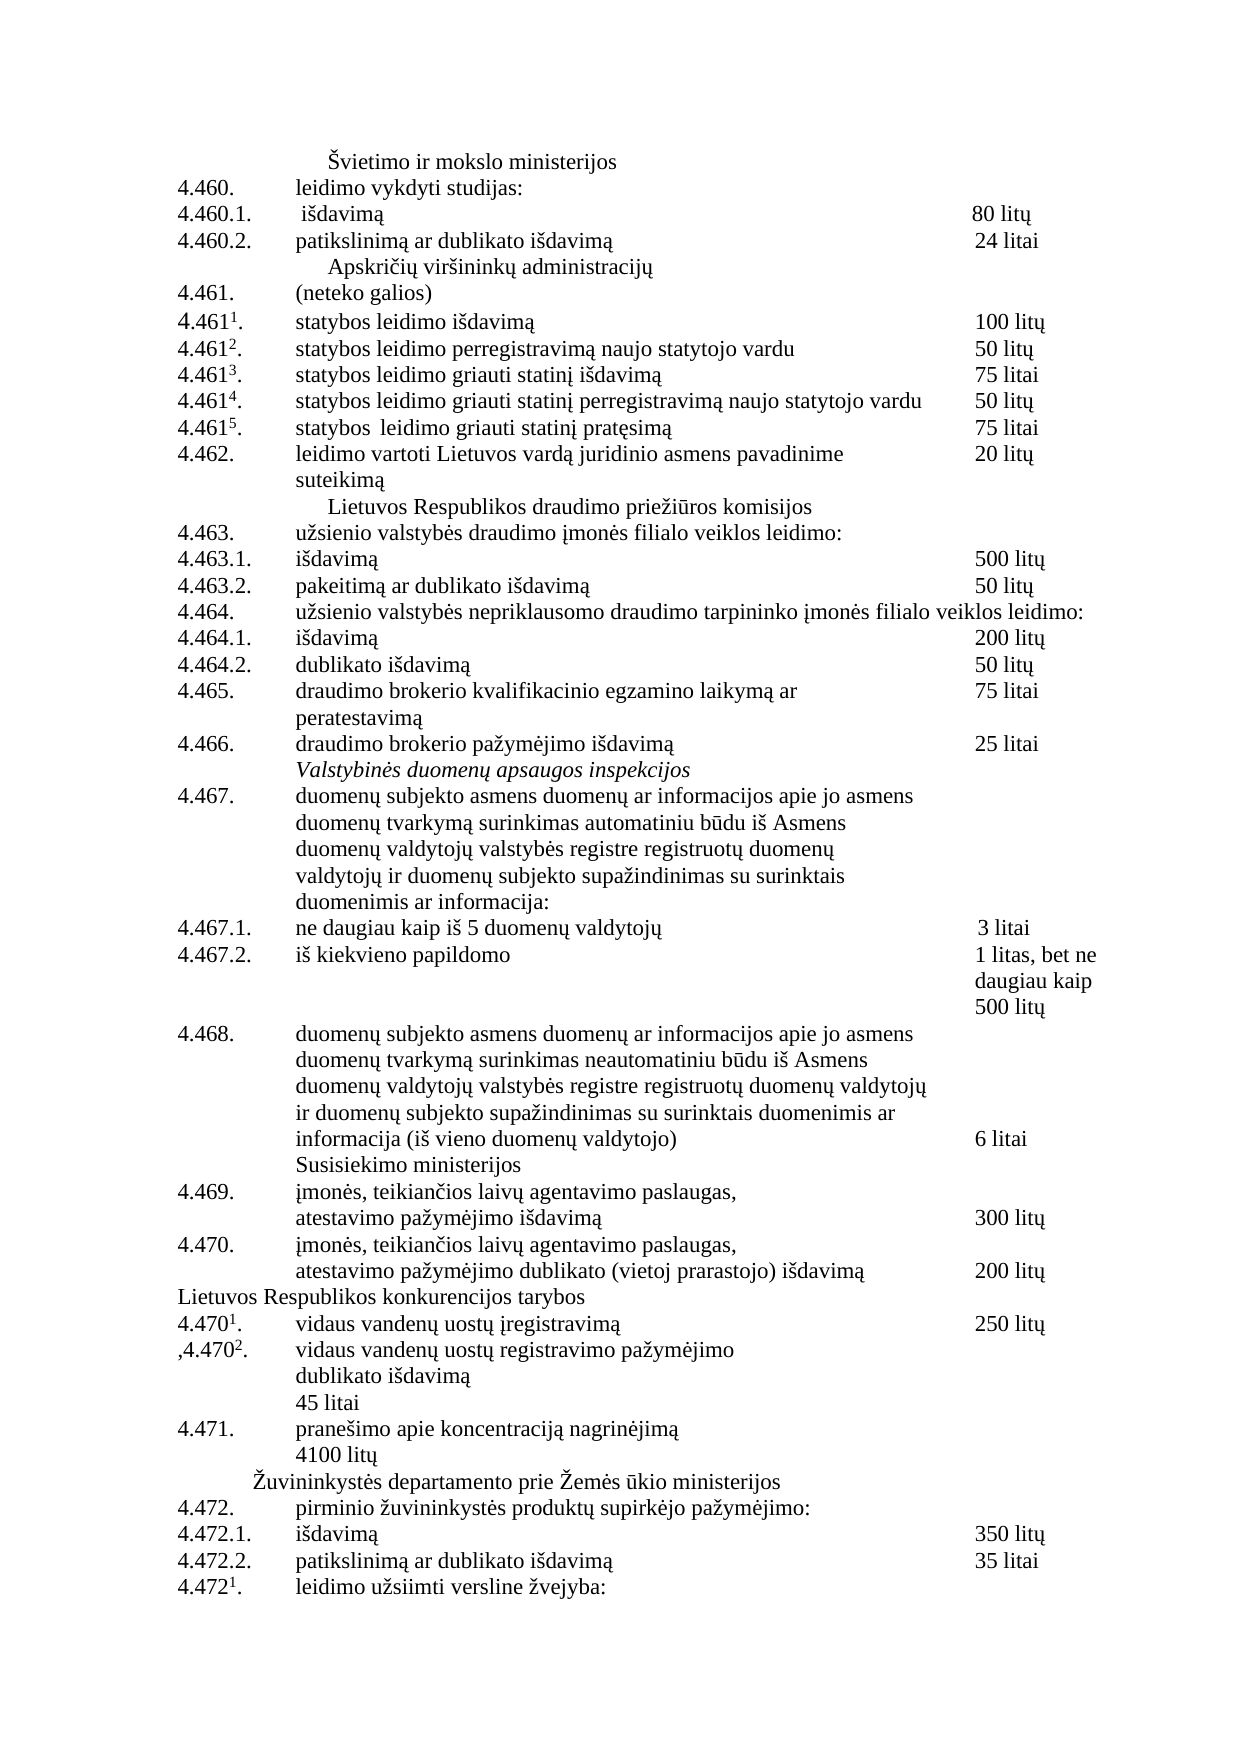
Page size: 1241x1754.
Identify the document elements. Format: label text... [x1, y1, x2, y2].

text Valstybinės duomenų apsaugos inspekcijos [177, 756, 916, 783]
text 4.461. (neteko galios) [177, 279, 1122, 306]
text 4.463.2. pakeitimą ar dublikato išdavimą 50 litų [177, 572, 1122, 598]
text ,4.4702. vidaus vandenų uostų registravimo pažymėjimo [177, 1336, 1122, 1362]
text Žuvininkystės departamento prie Žemės ūkio ministerijos [177, 1468, 1122, 1494]
text 4.470. įmonės, teikiančios laivų agentavimo paslaugas, [177, 1231, 1122, 1257]
text 4.466. draudimo brokerio pažymėjimo išdavimą 25 litai [177, 730, 1122, 756]
text 4.468. duomenų subjekto asmens duomenų ar informacijos apie jo asmens [177, 1020, 1122, 1046]
text 4.463. užsienio valstybės draudimo įmonės filialo veiklos leidimo: [177, 519, 1122, 545]
text 4.4611. statybos leidimo išdavimą 100 litų [177, 306, 1122, 334]
text suteikimą [177, 466, 1122, 493]
text 4.467. duomenų subjekto asmens duomenų ar informacijos apie jo asmens duomenų tvarkymą surinkimas automatiniu būdu iš Asmens duomenų valdytojų valstybės registre registruotų duomenų valdytojų ir duomenų subjekto supažindinimas su surinktais duomenimis ar informacija: [177, 783, 916, 914]
text dublikato išdavimą 45 litai [177, 1362, 945, 1415]
text 4.4612. statybos leidimo perregistravimą naujo statytojo vardu 50 litų [177, 334, 1122, 361]
text atestavimo pažymėjimo dublikato (vietoj prarastojo) išdavimą 200 litų [177, 1257, 1122, 1283]
text 4.469. įmonės, teikiančios laivų agentavimo paslaugas, [177, 1178, 1122, 1204]
text 4.463.1. išdavimą 500 litų [177, 545, 1122, 572]
text Švietimo ir mokslo ministerijos [252, 148, 1122, 174]
text 4.4701. vidaus vandenų uostų įregistravimą 250 litų [177, 1310, 1122, 1336]
text 4.472.2. patikslinimą ar dublikato išdavimą 35 litai [177, 1547, 1122, 1573]
text 4.4614. statybos leidimo griauti statinį perregistravimą naujo statytojo vardu 50 litų [177, 387, 1122, 414]
text Lietuvos Respublikos konkurencijos tarybos [177, 1283, 945, 1310]
text 4.4615. statybos leidimo griauti statinį pratęsimą 75 litai [177, 414, 1122, 440]
text 4.464.2. dublikato išdavimą 50 litų [177, 651, 1122, 677]
text atestavimo pažymėjimo išdavimą 300 litų [177, 1204, 1122, 1231]
text 4.4721. leidimo užsiimti versline žvejyba: [177, 1573, 1122, 1599]
text informacija (iš vieno duomenų valdytojo) 6 litai [177, 1125, 1122, 1152]
text Apskričių viršininkų administracijų [252, 253, 1122, 279]
text 4.460. leidimo vykdyti studijas: [177, 174, 1122, 200]
text duomenų tvarkymą surinkimas neautomatiniu būdu iš Asmens [177, 1046, 1122, 1072]
text 4.460.1. išdavimą 80 litų [177, 200, 1122, 227]
text duomenų valdytojų valstybės registre registruotų duomenų valdytojų [177, 1072, 1122, 1099]
text 4.460.2. patikslinimą ar dublikato išdavimą 24 litai [177, 227, 1122, 253]
text 4.467.2. iš kiekvieno papildomo 1 litas, bet ne daugiau kaip 500 litų [177, 941, 1122, 1020]
text peratestavimą [177, 703, 1122, 730]
text 4.4613. statybos leidimo griauti statinį išdavimą 75 litai [177, 361, 1122, 387]
text 4.464. užsienio valstybės nepriklausomo draudimo tarpininko įmonės filialo veiklos leidimo: [177, 598, 1122, 624]
text 4.471. pranešimo apie koncentraciją nagrinėjimą 4100 litų [177, 1415, 945, 1468]
text 4.464.1. išdavimą 200 litų [177, 624, 1122, 651]
text 4.472.1. išdavimą 350 litų [177, 1521, 1122, 1547]
text 4.465. draudimo brokerio kvalifikacinio egzamino laikymą ar 75 litai [177, 677, 1122, 703]
text Susisiekimo ministerijos [177, 1152, 1122, 1178]
text 4.472. pirminio žuvininkystės produktų supirkėjo pažymėjimo: [177, 1494, 1122, 1521]
text 4.467.1. ne daugiau kaip iš 5 duomenų valdytojų 3 litai [177, 914, 1122, 941]
text ir duomenų subjekto supažindinimas su surinktais duomenimis ar [177, 1099, 1122, 1125]
text 4.462. leidimo vartoti Lietuvos vardą juridinio asmens pavadinime 20 litų [177, 440, 1122, 466]
text Lietuvos Respublikos draudimo priežiūros komisijos [252, 493, 1122, 519]
